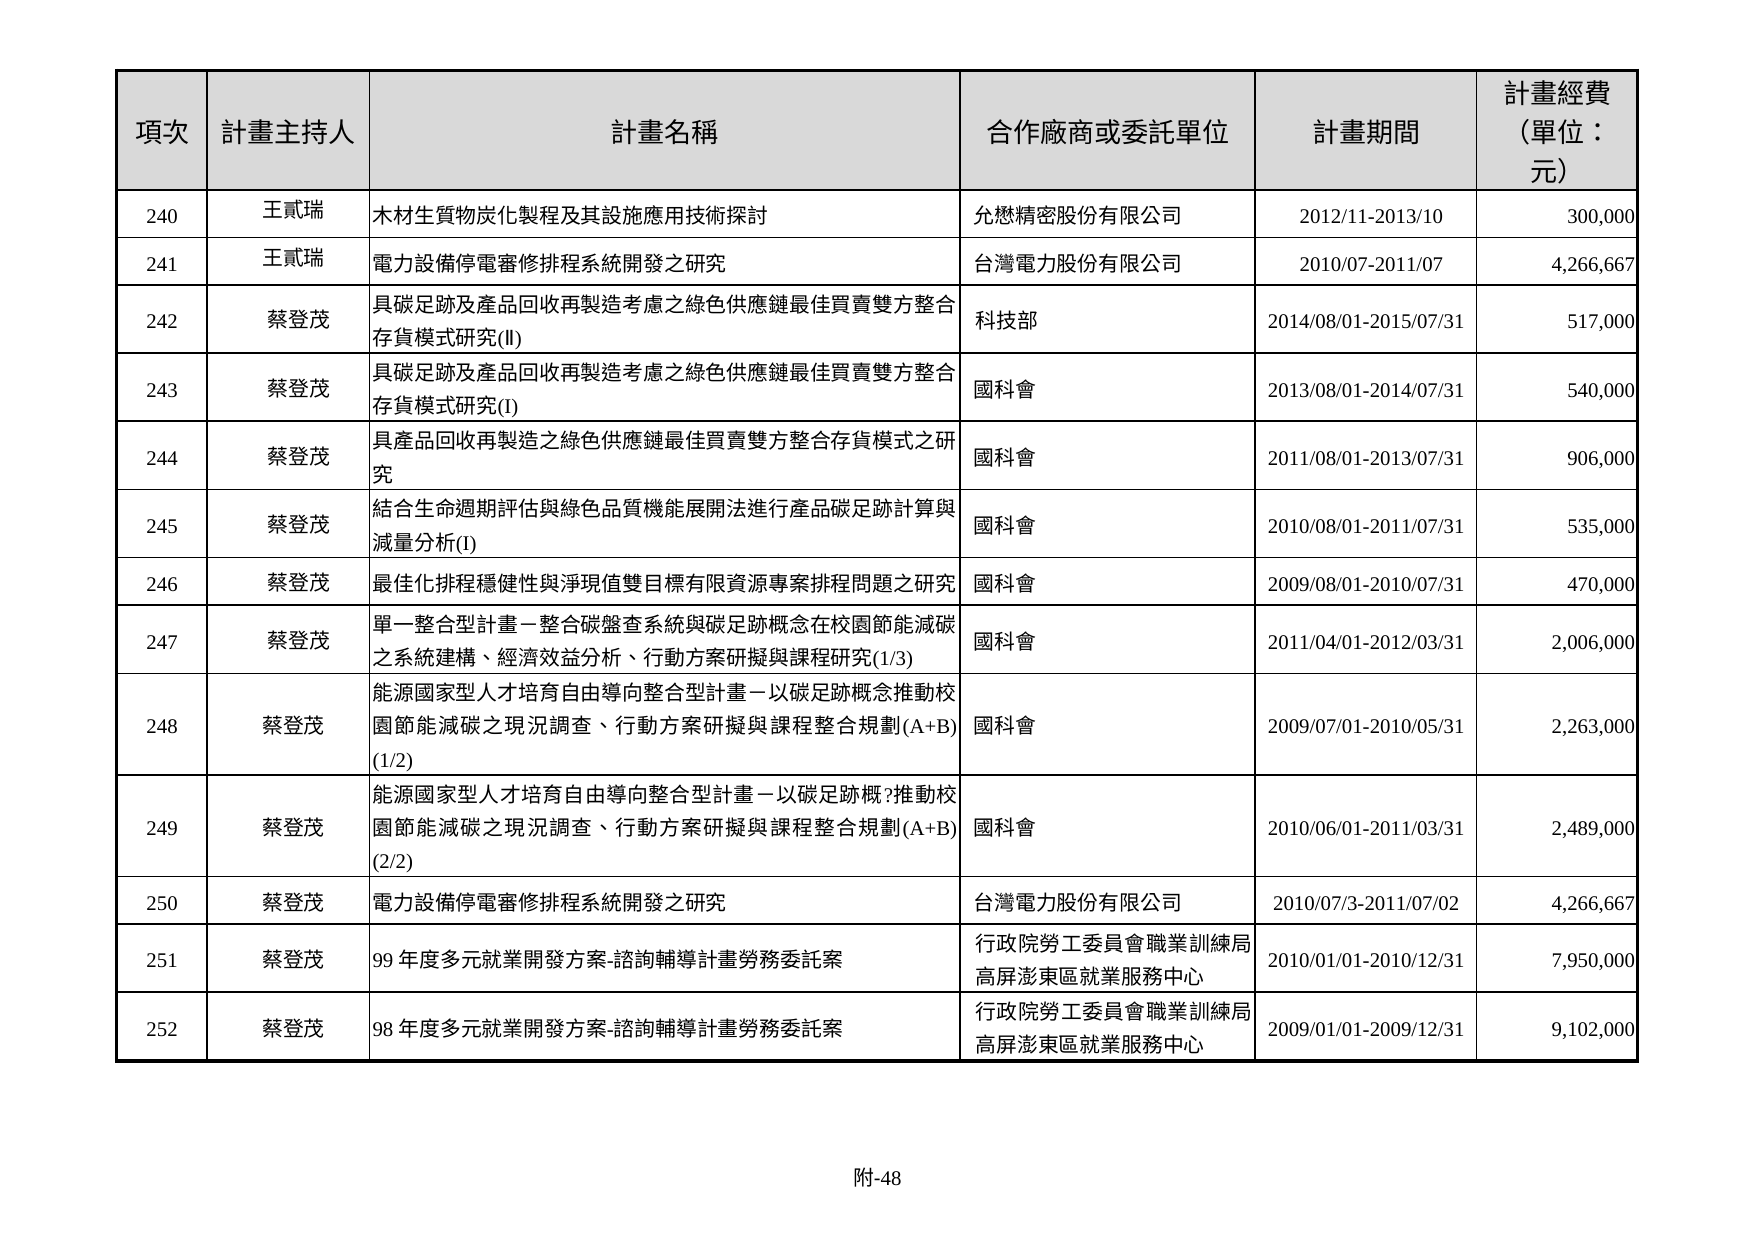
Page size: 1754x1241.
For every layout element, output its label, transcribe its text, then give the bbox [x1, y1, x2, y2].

table_cell 4,266,667 [1477, 238, 1636, 284]
table_cell 540,000 [1477, 354, 1636, 420]
table_cell 248 [118, 674, 206, 774]
table_cell 2014/08/01-2015/07/31 [1256, 286, 1476, 352]
table_cell 2,489,000 [1477, 776, 1636, 876]
table_cell 2011/04/01-2012/03/31 [1256, 606, 1476, 672]
table_cell 2010/07/3-2011/07/02 [1256, 877, 1476, 923]
table_cell 國科會 [961, 606, 1254, 672]
table_cell 2009/01/01-2009/12/31 [1256, 993, 1476, 1059]
table_cell 243 [118, 354, 206, 420]
table_cell 單一整合型計畫－整合碳盤查系統與碳足跡概念在校園節能減碳之系統建構、經濟效益分析、行動方案研擬與課程研究(1/3) [370, 606, 959, 672]
table_cell 王貳瑞 [208, 191, 369, 237]
table_cell 535,000 [1477, 490, 1636, 557]
table_cell 98 年度多元就業開發方案-諮詢輔導計畫勞務委託案 [370, 993, 959, 1059]
table_cell 245 [118, 490, 206, 557]
table_cell 241 [118, 238, 206, 284]
table_cell 蔡登茂 [208, 925, 369, 991]
table_cell 結合生命週期評估與綠色品質機能展開法進行產品碳足跡計算與減量分析(I) [370, 490, 959, 557]
table_cell 250 [118, 877, 206, 923]
table_cell 2,006,000 [1477, 606, 1636, 672]
table_cell 蔡登茂 [208, 776, 369, 876]
table_cell 蔡登茂 [208, 354, 369, 420]
table_cell 906,000 [1477, 422, 1636, 489]
table_cell 蔡登茂 [208, 422, 369, 489]
table_cell 242 [118, 286, 206, 352]
table_cell 251 [118, 925, 206, 991]
table_cell 具碳足跡及產品回收再製造考慮之綠色供應鏈最佳買賣雙方整合存貨模式研究(I) [370, 354, 959, 420]
table_cell 能源國家型人才培育自由導向整合型計畫－以碳足跡概?推動校園節能減碳之現況調查、行動方案研擬與課程整合規劃(A+B)(2/2) [370, 776, 959, 876]
table_header 項次 [118, 72, 206, 189]
table_cell 2009/07/01-2010/05/31 [1256, 674, 1476, 774]
table_cell 2011/08/01-2013/07/31 [1256, 422, 1476, 489]
table_cell 電力設備停電審修排程系統開發之研究 [370, 238, 959, 284]
table_cell 行政院勞工委員會職業訓練局高屏澎東區就業服務中心 [961, 993, 1254, 1059]
table_cell 具產品回收再製造之綠色供應鏈最佳買賣雙方整合存貨模式之研究 [370, 422, 959, 489]
table_cell 台灣電力股份有限公司 [961, 877, 1254, 923]
table_cell 249 [118, 776, 206, 876]
table_cell 科技部 [961, 286, 1254, 352]
table_cell 蔡登茂 [208, 606, 369, 672]
table_cell 240 [118, 191, 206, 237]
table_cell 國科會 [961, 422, 1254, 489]
table_cell 國科會 [961, 354, 1254, 420]
table_cell 2013/08/01-2014/07/31 [1256, 354, 1476, 420]
table_cell 木材生質物炭化製程及其設施應用技術探討 [370, 191, 959, 237]
table_header 計畫經費 （單位：元） [1477, 72, 1636, 189]
table_cell 蔡登茂 [208, 286, 369, 352]
table_cell 允懋精密股份有限公司 [961, 191, 1254, 237]
table_header 合作廠商或委託單位 [961, 72, 1254, 189]
table_cell 最佳化排程穩健性與淨現值雙目標有限資源專案排程問題之研究 [370, 558, 959, 604]
table_cell 244 [118, 422, 206, 489]
table_cell 國科會 [961, 674, 1254, 774]
table_cell 517,000 [1477, 286, 1636, 352]
table_cell 能源國家型人才培育自由導向整合型計畫－以碳足跡概念推動校園節能減碳之現況調查、行動方案研擬與課程整合規劃(A+B)(1/2) [370, 674, 959, 774]
table_cell 4,266,667 [1477, 877, 1636, 923]
table_cell 2010/07-2011/07 [1256, 238, 1476, 284]
table_cell 行政院勞工委員會職業訓練局高屏澎東區就業服務中心 [961, 925, 1254, 991]
table_cell 國科會 [961, 776, 1254, 876]
table_cell 2010/08/01-2011/07/31 [1256, 490, 1476, 557]
table_cell 蔡登茂 [208, 558, 369, 604]
table_cell 2009/08/01-2010/07/31 [1256, 558, 1476, 604]
table_cell 2010/01/01-2010/12/31 [1256, 925, 1476, 991]
table_cell 300,000 [1477, 191, 1636, 237]
table_cell 具碳足跡及產品回收再製造考慮之綠色供應鏈最佳買賣雙方整合存貨模式研究(Ⅱ) [370, 286, 959, 352]
table_cell 蔡登茂 [208, 490, 369, 557]
table_cell 電力設備停電審修排程系統開發之研究 [370, 877, 959, 923]
table_cell 9,102,000 [1477, 993, 1636, 1059]
table_cell 246 [118, 558, 206, 604]
table_cell 7,950,000 [1477, 925, 1636, 991]
table_cell 台灣電力股份有限公司 [961, 238, 1254, 284]
table_cell 國科會 [961, 490, 1254, 557]
table_header 計畫名稱 [370, 72, 959, 189]
table_cell 蔡登茂 [208, 993, 369, 1059]
table_cell 蔡登茂 [208, 674, 369, 774]
table_cell 2012/11-2013/10 [1256, 191, 1476, 237]
table_cell 99 年度多元就業開發方案-諮詢輔導計畫勞務委託案 [370, 925, 959, 991]
table_cell 2010/06/01-2011/03/31 [1256, 776, 1476, 876]
table_cell 王貳瑞 [208, 238, 369, 284]
table_cell 470,000 [1477, 558, 1636, 604]
table_cell 2,263,000 [1477, 674, 1636, 774]
table_cell 國科會 [961, 558, 1254, 604]
table_cell 蔡登茂 [208, 877, 369, 923]
table_cell 252 [118, 993, 206, 1059]
table_cell 247 [118, 606, 206, 672]
table_header 計畫主持人 [208, 72, 369, 189]
table_header 計畫期間 [1256, 72, 1476, 189]
